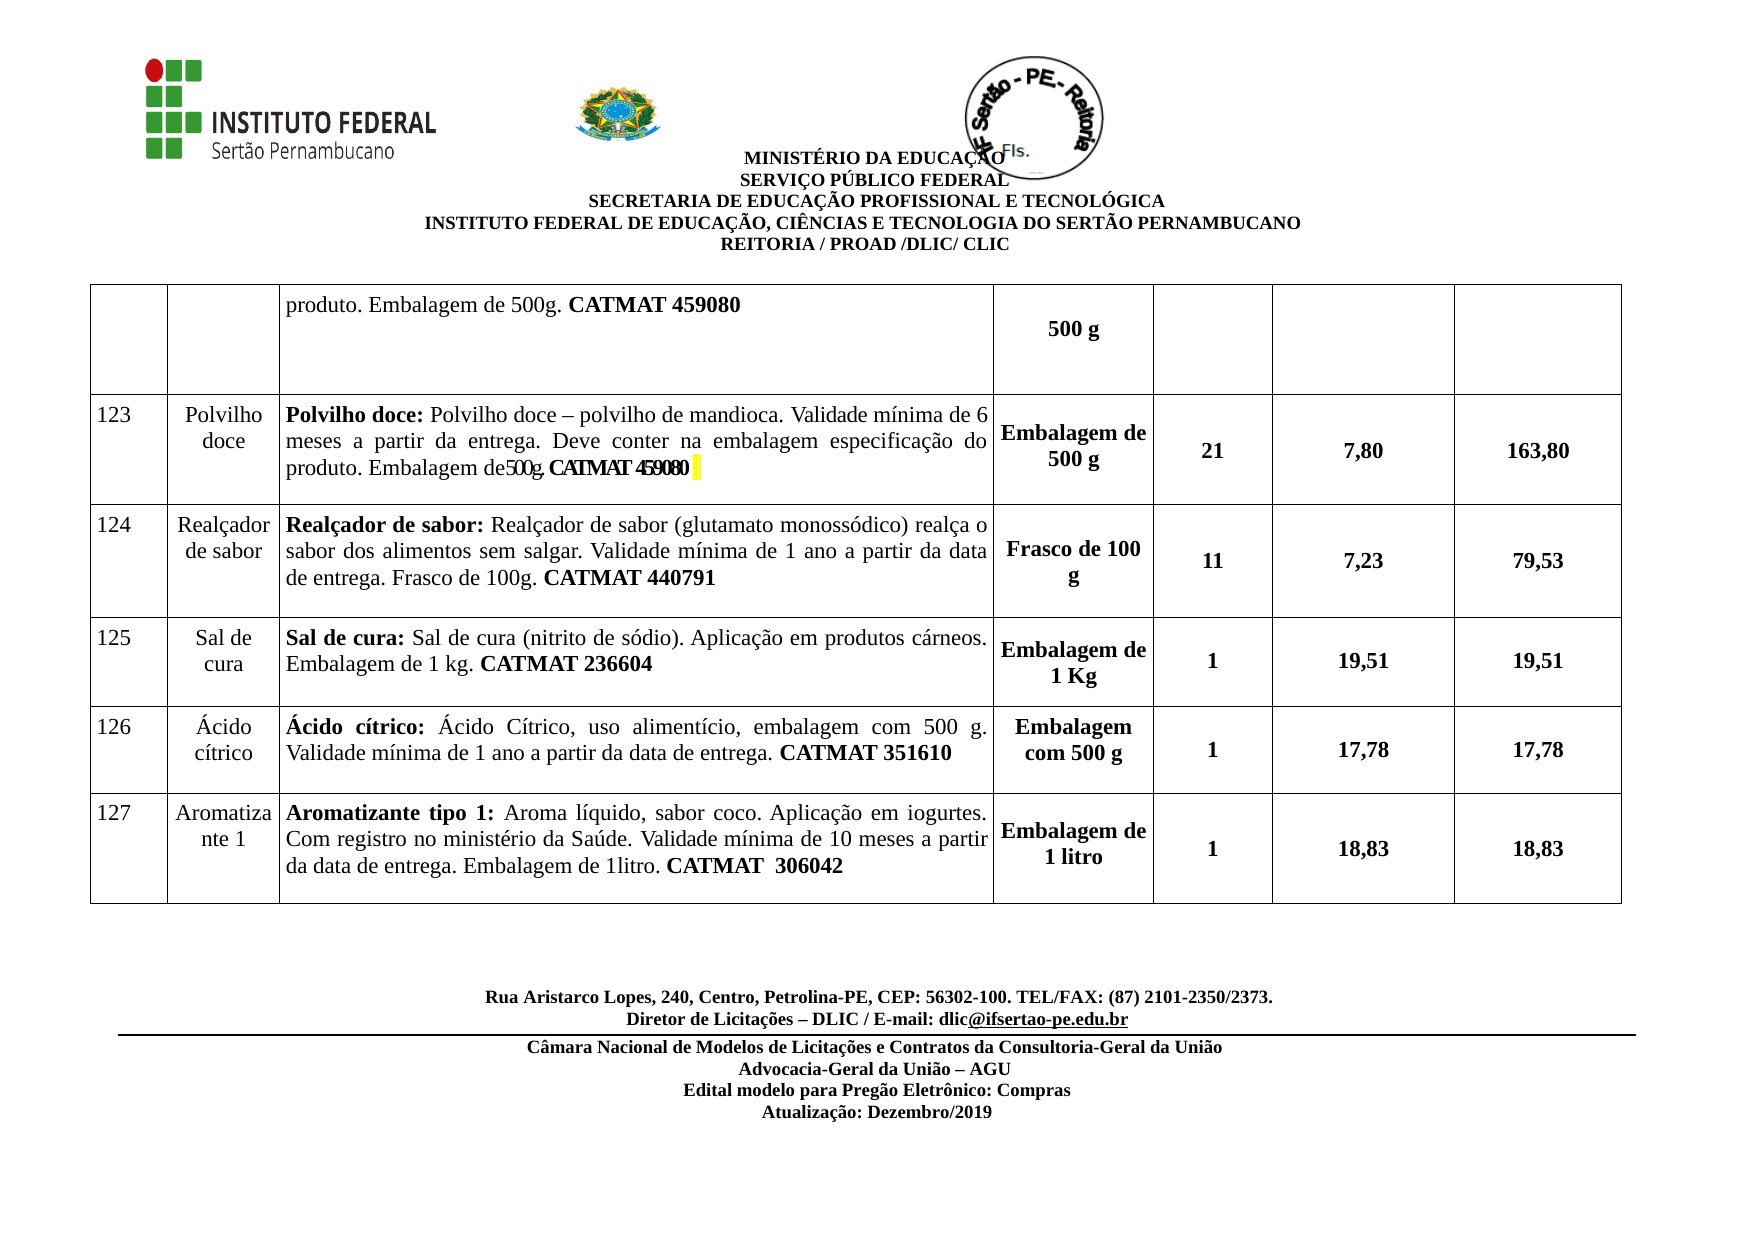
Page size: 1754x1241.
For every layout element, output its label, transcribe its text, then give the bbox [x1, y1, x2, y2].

table_cell Polvilho doce: Polvilho doce – polvilho de mandioca. Validade mínima de 6 meses a partir da entrega. Deve conter na embalagem especificação do produto. Embalagem de500g. CATMAT 459080 [280, 395, 993, 504]
picture [145, 58, 435, 159]
table_cell 124 [91, 505, 167, 617]
table_cell 79,53 [1455, 505, 1621, 617]
table_cell 19,51 [1455, 618, 1621, 706]
table_cell Aromatizante 1 [168, 794, 279, 902]
table_cell 7,80 [1273, 395, 1454, 504]
table_cell 18,83 [1455, 794, 1621, 902]
table_cell 18,83 [1273, 794, 1454, 902]
table_cell Sal de cura: Sal de cura (nitrito de sódio). Aplicação em produtos cárneos. Embalagem de 1 kg. CATMAT 236604 [280, 618, 993, 706]
table_cell 7,23 [1273, 505, 1454, 617]
table_cell Realçador de sabor [168, 505, 279, 617]
table_cell 1 [1154, 618, 1272, 706]
table_cell produto. Embalagem de 500g. CATMAT 459080 [280, 285, 993, 394]
table_cell 1 [1154, 707, 1272, 792]
table_cell Embalagem de 1 Kg [994, 618, 1153, 706]
table_cell 19,51 [1273, 618, 1454, 706]
table_cell 1 [1154, 794, 1272, 902]
picture [575, 87, 661, 141]
table_cell [1154, 285, 1272, 394]
table_cell Polvilho doce [168, 395, 279, 504]
table_cell 123 [91, 395, 167, 504]
table_cell [1273, 285, 1454, 394]
table_cell 17,78 [1455, 707, 1621, 792]
picture [957, 45, 1111, 186]
table_cell Frasco de 100 g [994, 505, 1153, 617]
table_cell Embalagem com 500 g [994, 707, 1153, 792]
table_cell 500 g [994, 285, 1153, 394]
table_cell 11 [1154, 505, 1272, 617]
table_cell Sal de cura [168, 618, 279, 706]
table_cell Embalagem de 1 litro [994, 794, 1153, 902]
table_cell Embalagem de 500 g [994, 395, 1153, 504]
table_cell 21 [1154, 395, 1272, 504]
table_cell Ácido cítrico [168, 707, 279, 792]
table_cell 126 [91, 707, 167, 792]
table_cell 127 [91, 794, 167, 902]
table_cell [1455, 285, 1621, 394]
table_cell 125 [91, 618, 167, 706]
table_cell Ácido cítrico: Ácido Cítrico, uso alimentício, embalagem com 500 g. Validade mínima de 1 ano a partir da data de entrega. CATMAT 351610 [280, 707, 993, 792]
table_cell Aromatizante tipo 1: Aroma líquido, sabor coco. Aplicação em iogurtes. Com registro no ministério da Saúde. Validade mínima de 10 meses a partir da data de entrega. Embalagem de 1litro. CATMAT 306042 [280, 794, 993, 902]
table_cell [168, 285, 279, 394]
table_cell 163,80 [1455, 395, 1621, 504]
table_cell Realçador de sabor: Realçador de sabor (glutamato monossódico) realça o sabor dos alimentos sem salgar. Validade mínima de 1 ano a partir da data de entrega. Frasco de 100g. CATMAT 440791 [280, 505, 993, 617]
table_cell [91, 285, 167, 394]
table_cell 17,78 [1273, 707, 1454, 792]
